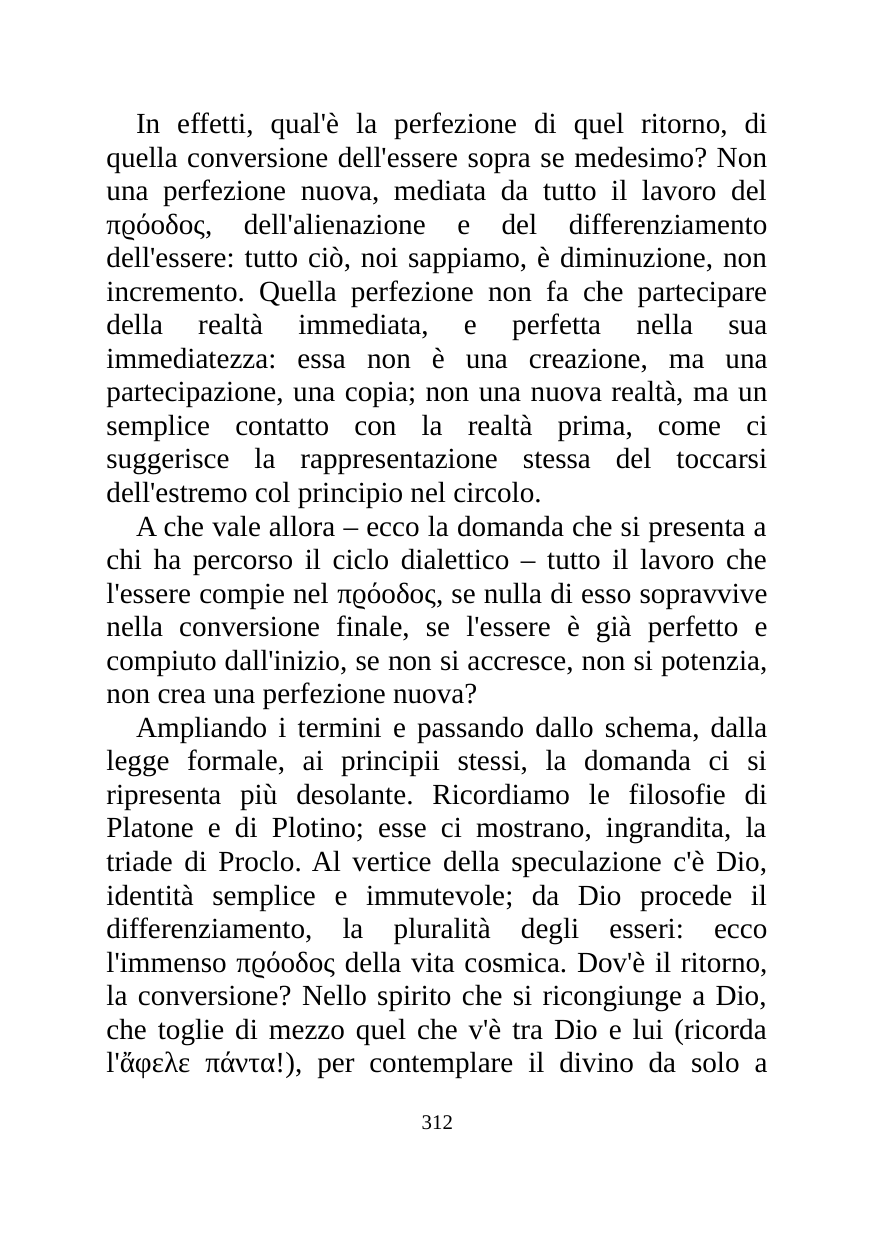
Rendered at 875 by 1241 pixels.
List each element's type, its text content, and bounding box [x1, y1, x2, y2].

text In effetti, qual'è la perfezione di quel ritorno, di quella conversione dell'essere sopra se medesimo? Non una perfezione nuova, mediata da tutto il lavoro del πϱόοδος, dell'alienazione e del differenziamento dell'essere: tutto ciò, noi sappiamo, è diminuzione, non incremento. Quella perfezione non fa che partecipare della realtà immediata, e perfetta nella sua immediatezza: essa non è una creazione, ma una partecipazione, una copia; non una nuova realtà, ma un semplice contatto con la realtà prima, come ci suggerisce la rappresentazione stessa del toccarsi dell'estremo col principio nel circolo. [106, 106, 768, 509]
text A che vale allora – ecco la domanda che si presenta a chi ha percorso il ciclo dialettico – tutto il lavoro che l'essere compie nel πϱόοδος, se nulla di esso sopravvive nella conversione finale, se l'essere è già perfetto e compiuto dall'inizio, se non si accresce, non si potenzia, non crea una perfezione nuova? [106, 509, 768, 710]
text Ampliando i termini e passando dallo schema, dalla legge formale, ai principii stessi, la domanda ci si ripresenta più desolante. Ricordiamo le filosofie di Platone e di Plotino; esse ci mostrano, ingrandita, la triade di Proclo. Al vertice della speculazione c'è Dio, identità semplice e immutevole; da Dio procede il differenziamento, la pluralità degli esseri: ecco l'immenso πϱόοδος della vita cosmica. Dov'è il ritorno, la conversione? Nello spirito che si ricongiunge a Dio, che toglie di mezzo quel che v'è tra Dio e lui (ricorda l'ἄφελε πάντα!), per contemplare il divino da solo a [106, 710, 768, 1079]
